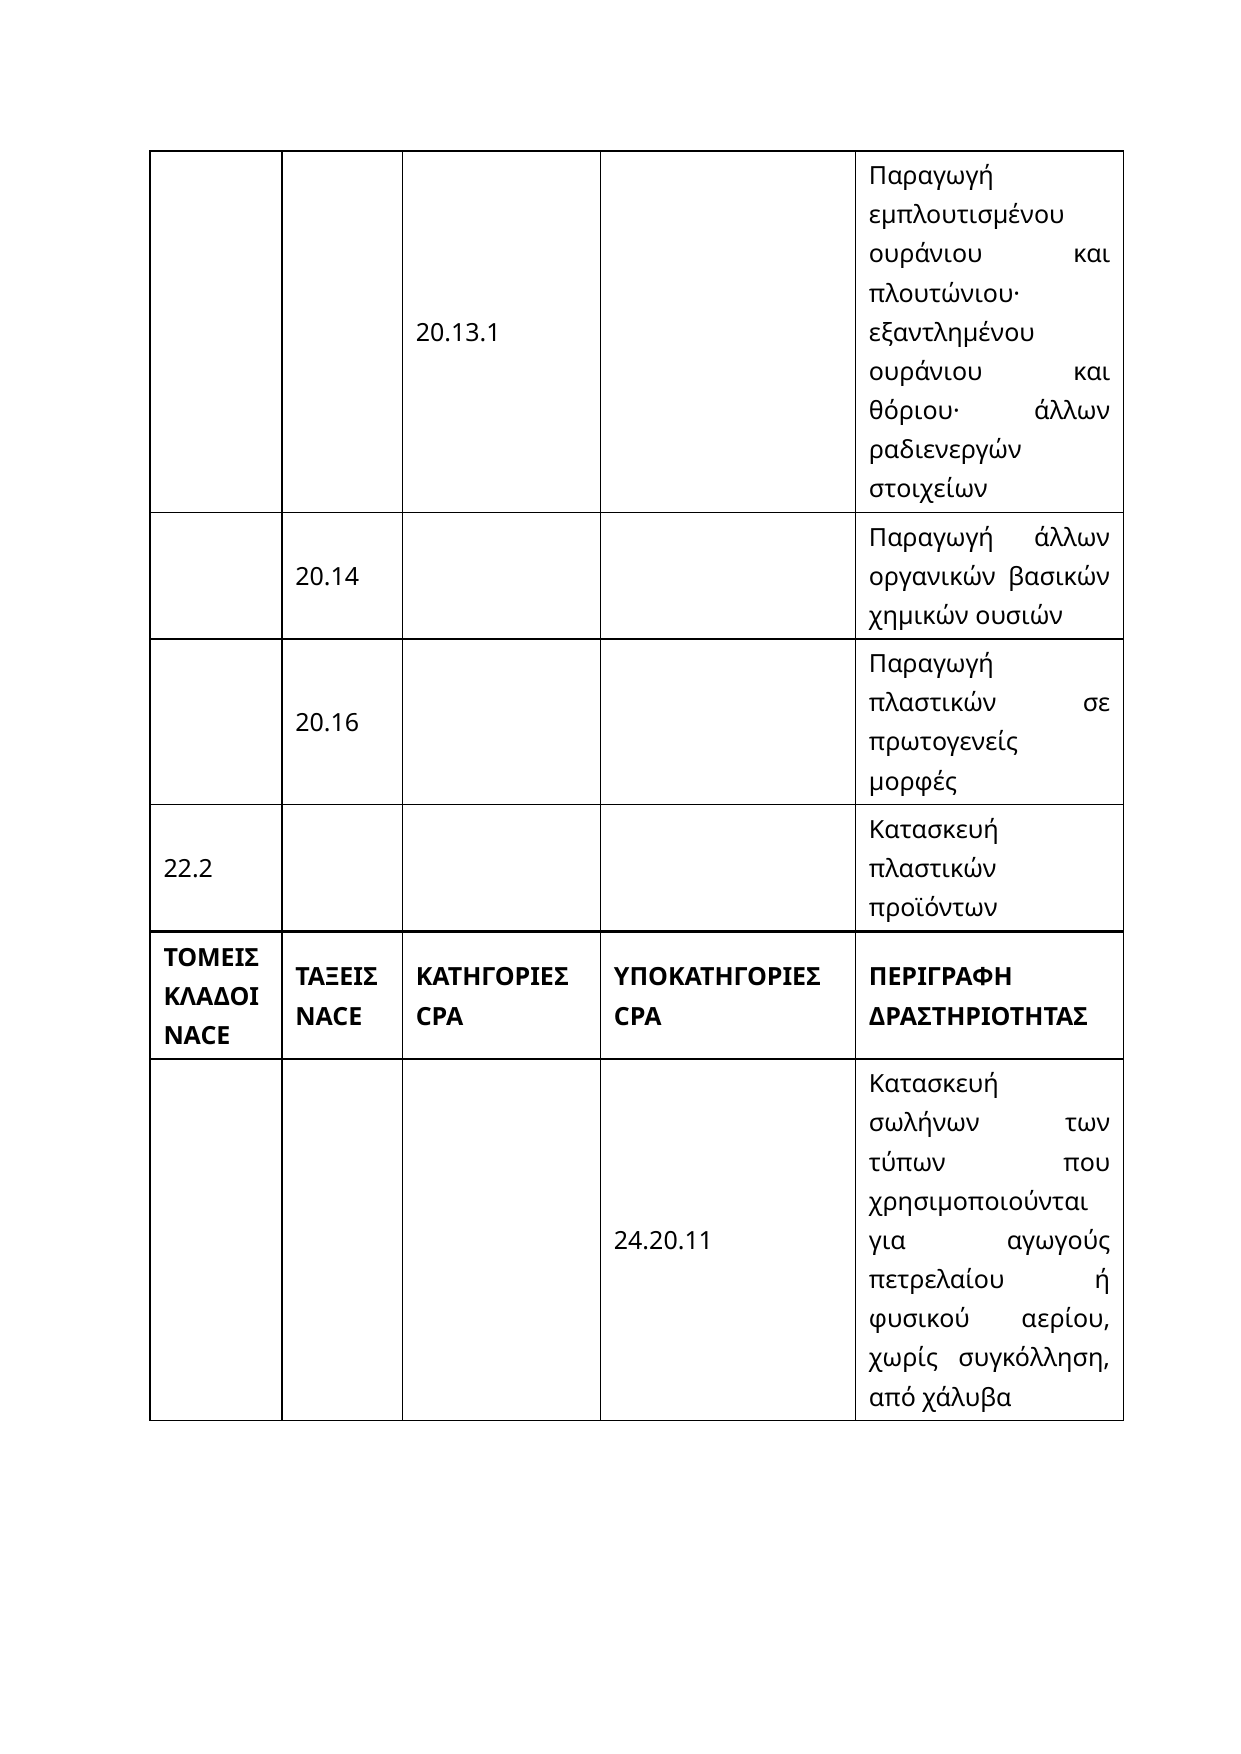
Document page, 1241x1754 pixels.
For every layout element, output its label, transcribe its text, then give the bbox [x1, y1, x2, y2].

table_cell 22.2 [151, 805, 281, 930]
table_cell [151, 640, 281, 803]
table_cell [601, 513, 855, 638]
table_header ΤΑΞΕΙΣ NACE [283, 933, 402, 1058]
table_cell [151, 1060, 281, 1419]
table_cell Παραγωγή πλαστικών σε πρωτογενείς μορφές [856, 640, 1123, 803]
table_cell Παραγωγή άλλων οργανικών βασικών χημικών ουσιών [856, 513, 1123, 638]
table_header ΥΠΟΚΑΤΗΓΟΡΙΕΣ CPA [601, 933, 855, 1058]
table_cell 24.20.11 [601, 1060, 855, 1419]
table_cell 20.13.1 [403, 152, 600, 511]
table_cell [151, 513, 281, 638]
table_header ΤΟΜΕΙΣ ΚΛΑΔΟΙ NACE [151, 933, 281, 1058]
table_cell [283, 1060, 402, 1419]
table_cell [151, 152, 281, 511]
table_cell [601, 152, 855, 511]
table_cell [283, 805, 402, 930]
table_header ΚΑΤΗΓΟΡΙΕΣ CPA [403, 933, 600, 1058]
table_cell [601, 640, 855, 803]
table_cell 20.16 [283, 640, 402, 803]
table_cell Κατασκευή πλαστικών προϊόντων [856, 805, 1123, 930]
table_cell [403, 640, 600, 803]
table_cell [601, 805, 855, 930]
table_cell [403, 805, 600, 930]
table_cell [403, 513, 600, 638]
table_cell Παραγωγή εμπλουτισμένου ουράνιου και πλουτώνιου· εξαντλημένου ουράνιου και θόριου· άλλων ραδιενεργών στοιχείων [856, 152, 1123, 511]
table_cell [283, 152, 402, 511]
table_cell [403, 1060, 600, 1419]
table_cell 20.14 [283, 513, 402, 638]
table_cell Κατασκευή σωλήνων των τύπων που χρησιμοποιούνται για αγωγούς πετρελαίου ή φυσικού αερίου, χωρίς συγκόλληση, από χάλυβα [856, 1060, 1123, 1419]
table_header ΠΕΡΙΓΡΑΦΗ ΔΡΑΣΤΗΡΙΟΤΗΤΑΣ [856, 933, 1123, 1058]
